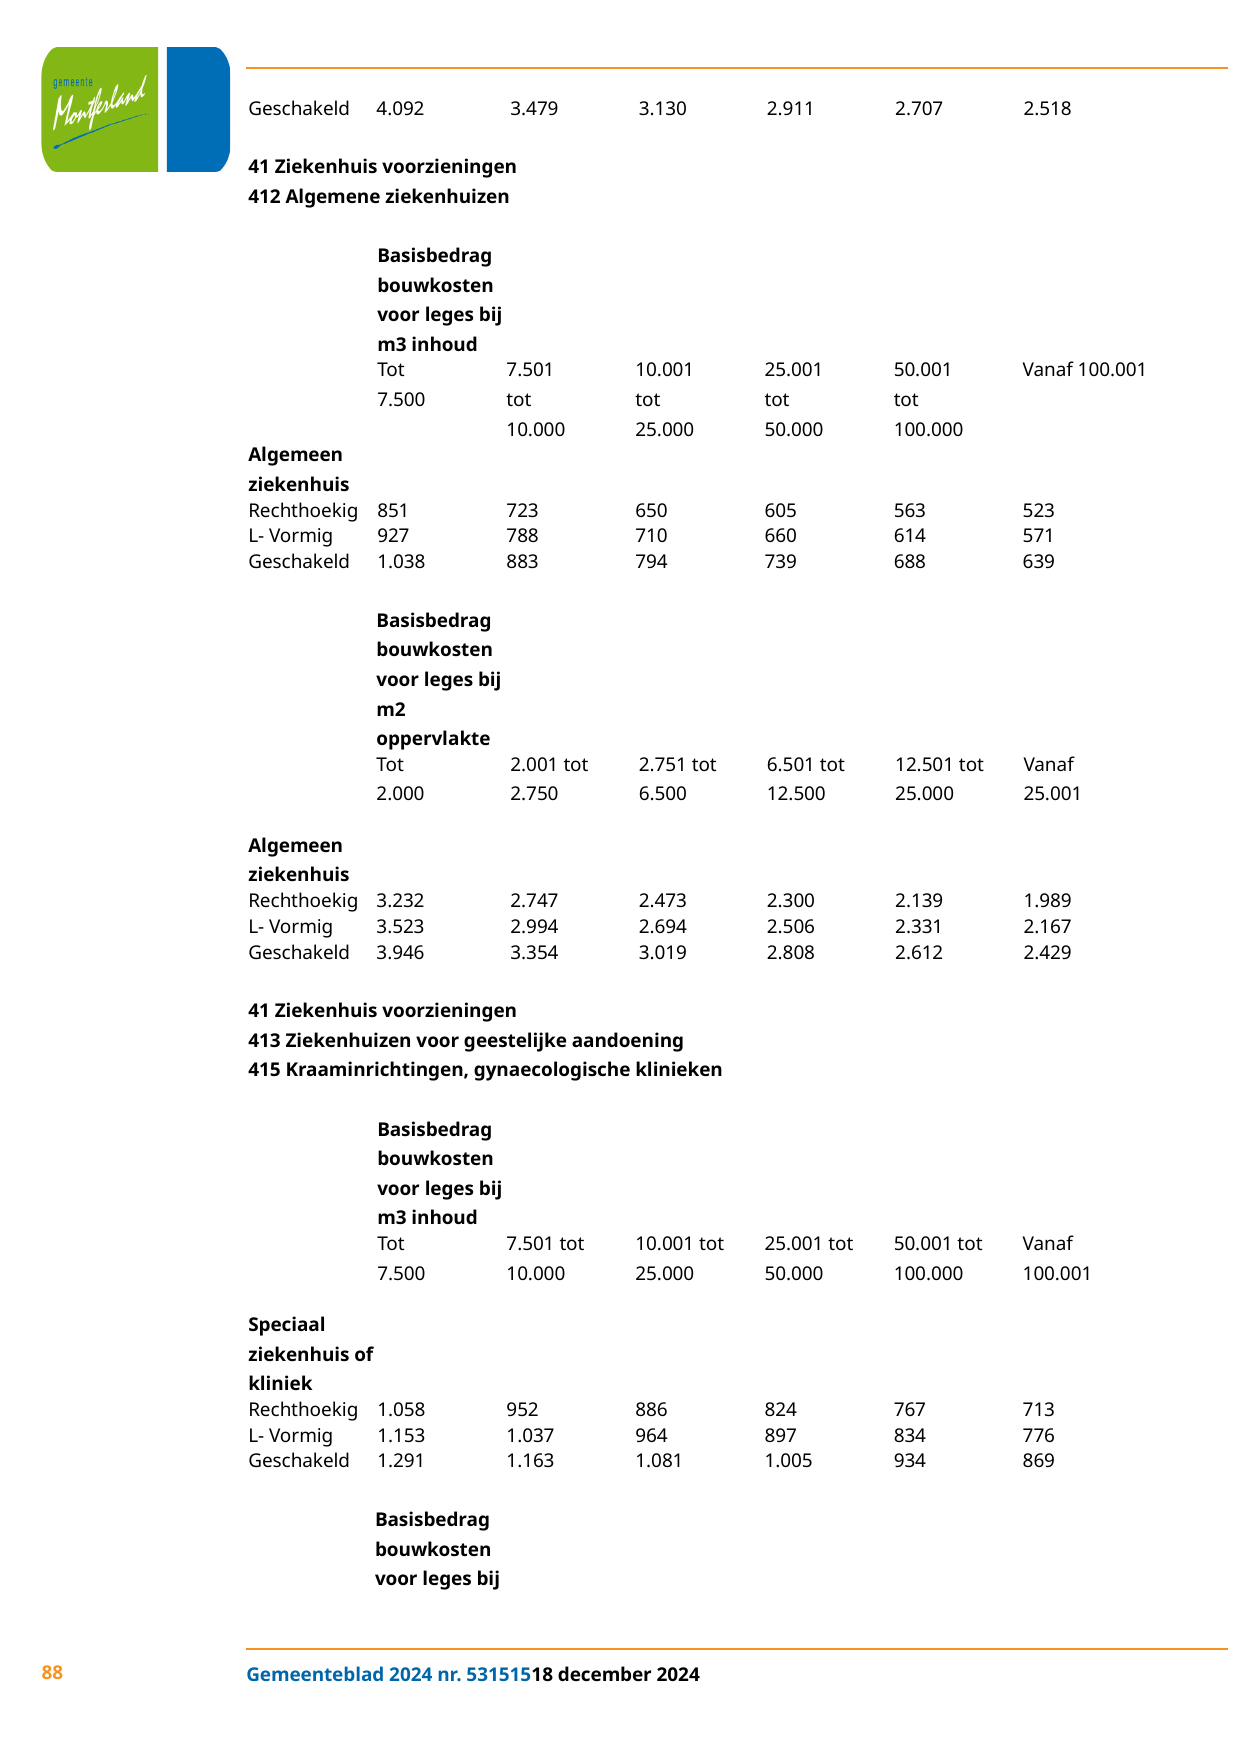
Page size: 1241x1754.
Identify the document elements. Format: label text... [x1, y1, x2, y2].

table_cell [248, 1230, 377, 1286]
table_cell 2.429 [1023, 939, 1152, 964]
table_cell 1.291 [377, 1448, 506, 1473]
table_cell 1.058 [377, 1396, 506, 1422]
table_cell 2.911 [767, 95, 895, 121]
table_cell 1.005 [764, 1448, 893, 1473]
table_header [248, 607, 376, 751]
table_cell 2.001 tot 2.750 [510, 751, 638, 806]
table_cell 2.167 [1023, 913, 1152, 939]
table_cell [248, 1286, 377, 1311]
table_cell Geschakeld [248, 939, 376, 964]
table_cell 2.518 [1023, 95, 1152, 121]
table_cell 563 [894, 497, 1022, 523]
table_cell 6.501 tot 12.500 [767, 751, 895, 806]
table_cell [635, 442, 764, 497]
table_cell 605 [764, 497, 893, 523]
table_cell [1023, 1311, 1152, 1396]
table_cell 2.506 [767, 913, 895, 939]
table_cell 614 [894, 523, 1022, 548]
table_header [248, 1506, 375, 1591]
table_cell 869 [1023, 1448, 1152, 1473]
table_cell 1.038 [377, 548, 506, 574]
table_cell 897 [764, 1422, 893, 1448]
table_cell 2.694 [639, 913, 767, 939]
table_header Basisbedrag bouwkosten voor leges bij [375, 1506, 518, 1591]
table_cell 2.994 [510, 913, 638, 939]
table_cell 713 [1023, 1396, 1152, 1422]
table_cell 2.751 tot 6.500 [639, 751, 767, 806]
table_cell [377, 1311, 506, 1396]
table_cell 25.001 tot 50.000 [764, 1230, 893, 1286]
table_cell 1.037 [506, 1422, 635, 1448]
table_cell 2.331 [895, 913, 1023, 939]
table_cell 776 [1023, 1422, 1152, 1448]
table_cell 3.523 [376, 913, 510, 939]
table_cell 3.479 [510, 95, 638, 121]
table_cell 10.001 tot 25.000 [635, 357, 764, 442]
text 412 Algemene ziekenhuizen [248, 183, 1152, 209]
table_cell 2.300 [767, 888, 895, 913]
table_cell 523 [1023, 497, 1152, 523]
table_cell 571 [1023, 523, 1152, 548]
table_header [248, 242, 377, 357]
table_cell 1.153 [377, 1422, 506, 1448]
table_cell [510, 832, 638, 887]
table_header Basisbedrag bouwkosten voor leges bij m3 inhoud [377, 242, 506, 357]
table_cell [635, 1311, 764, 1396]
table_cell 883 [506, 548, 635, 574]
table_cell 25.001 tot 50.000 [764, 357, 893, 442]
table_cell 3.130 [639, 95, 767, 121]
table_cell [764, 1311, 893, 1396]
table_cell 934 [894, 1448, 1022, 1473]
table_cell [639, 832, 767, 887]
table_cell 7.501 tot 10.000 [506, 1230, 635, 1286]
table_cell 650 [635, 497, 764, 523]
table_cell [248, 806, 376, 832]
table_cell [377, 442, 506, 497]
table_cell L- Vormig [248, 1422, 377, 1448]
table_cell [894, 1311, 1022, 1396]
table_cell 1.081 [635, 1448, 764, 1473]
table_cell Algemeen ziekenhuis [248, 832, 376, 887]
table_cell 3.232 [376, 888, 510, 913]
table_cell 3.019 [639, 939, 767, 964]
table_cell Tot 7.500 [377, 357, 506, 442]
table_header Basisbedrag bouwkosten voor leges bij m3 inhoud [377, 1116, 506, 1230]
table_cell [506, 442, 635, 497]
text 413 Ziekenhuizen voor geestelijke aandoening [248, 1027, 1152, 1053]
text 41 Ziekenhuis voorzieningen [248, 153, 1152, 179]
table_cell 3.946 [376, 939, 510, 964]
table_cell 1.163 [506, 1448, 635, 1473]
table_cell 50.001 tot 100.000 [894, 1230, 1022, 1286]
table_cell 794 [635, 548, 764, 574]
table_cell Algemeen ziekenhuis [248, 442, 377, 497]
table_cell Geschakeld [248, 548, 377, 574]
table_cell 710 [635, 523, 764, 548]
table_cell [1023, 832, 1152, 887]
table_cell [894, 442, 1022, 497]
table_cell Tot 2.000 [376, 751, 510, 806]
table_cell 2.707 [895, 95, 1023, 121]
table_cell 824 [764, 1396, 893, 1422]
table_cell [248, 751, 376, 806]
text 41 Ziekenhuis voorzieningen [248, 997, 1152, 1023]
table_cell 688 [894, 548, 1022, 574]
table_cell Tot 7.500 [377, 1230, 506, 1286]
table_cell 3.354 [510, 939, 638, 964]
table_cell L- Vormig [248, 913, 376, 939]
table_cell 927 [377, 523, 506, 548]
table_cell [895, 832, 1023, 887]
table_cell 12.501 tot 25.000 [895, 751, 1023, 806]
table_cell 4.092 [376, 95, 510, 121]
table_cell 851 [377, 497, 506, 523]
table_header Basisbedrag bouwkosten voor leges bij m2 oppervlakte [376, 607, 510, 751]
table_cell Vanaf 100.001 [1023, 357, 1152, 442]
table_cell Geschakeld [248, 95, 376, 121]
table_cell 1.989 [1023, 888, 1152, 913]
table_cell [764, 442, 893, 497]
picture [41, 47, 231, 172]
table_cell Rechthoekig [248, 1396, 377, 1422]
table_cell Vanaf 25.001 [1023, 751, 1152, 806]
table_cell [767, 832, 895, 887]
table_cell 7.501 tot 10.000 [506, 357, 635, 442]
table_cell Geschakeld [248, 1448, 377, 1473]
table_cell 2.139 [895, 888, 1023, 913]
table_cell [376, 832, 510, 887]
table_cell 2.747 [510, 888, 638, 913]
table_cell [248, 357, 377, 442]
table_cell 886 [635, 1396, 764, 1422]
table_cell Vanaf 100.001 [1023, 1230, 1152, 1286]
table_cell 788 [506, 523, 635, 548]
table_cell 2.808 [767, 939, 895, 964]
table_cell Rechthoekig [248, 888, 376, 913]
table_cell [1023, 442, 1152, 497]
table_cell 660 [764, 523, 893, 548]
table_cell 50.001 tot 100.000 [894, 357, 1022, 442]
table_cell Rechthoekig [248, 497, 377, 523]
table_cell 10.001 tot 25.000 [635, 1230, 764, 1286]
text 415 Kraaminrichtingen, gynaecologische klinieken [248, 1057, 1152, 1082]
table_cell 964 [635, 1422, 764, 1448]
table_cell 834 [894, 1422, 1022, 1448]
table_header [248, 1116, 377, 1230]
table_cell 723 [506, 497, 635, 523]
table_cell 639 [1023, 548, 1152, 574]
table_cell 2.473 [639, 888, 767, 913]
table_cell [506, 1311, 635, 1396]
table_cell 767 [894, 1396, 1022, 1422]
table_cell 2.612 [895, 939, 1023, 964]
table_cell 739 [764, 548, 893, 574]
table_cell 952 [506, 1396, 635, 1422]
table_cell L- Vormig [248, 523, 377, 548]
table_cell Speciaal ziekenhuis of kliniek [248, 1311, 377, 1396]
